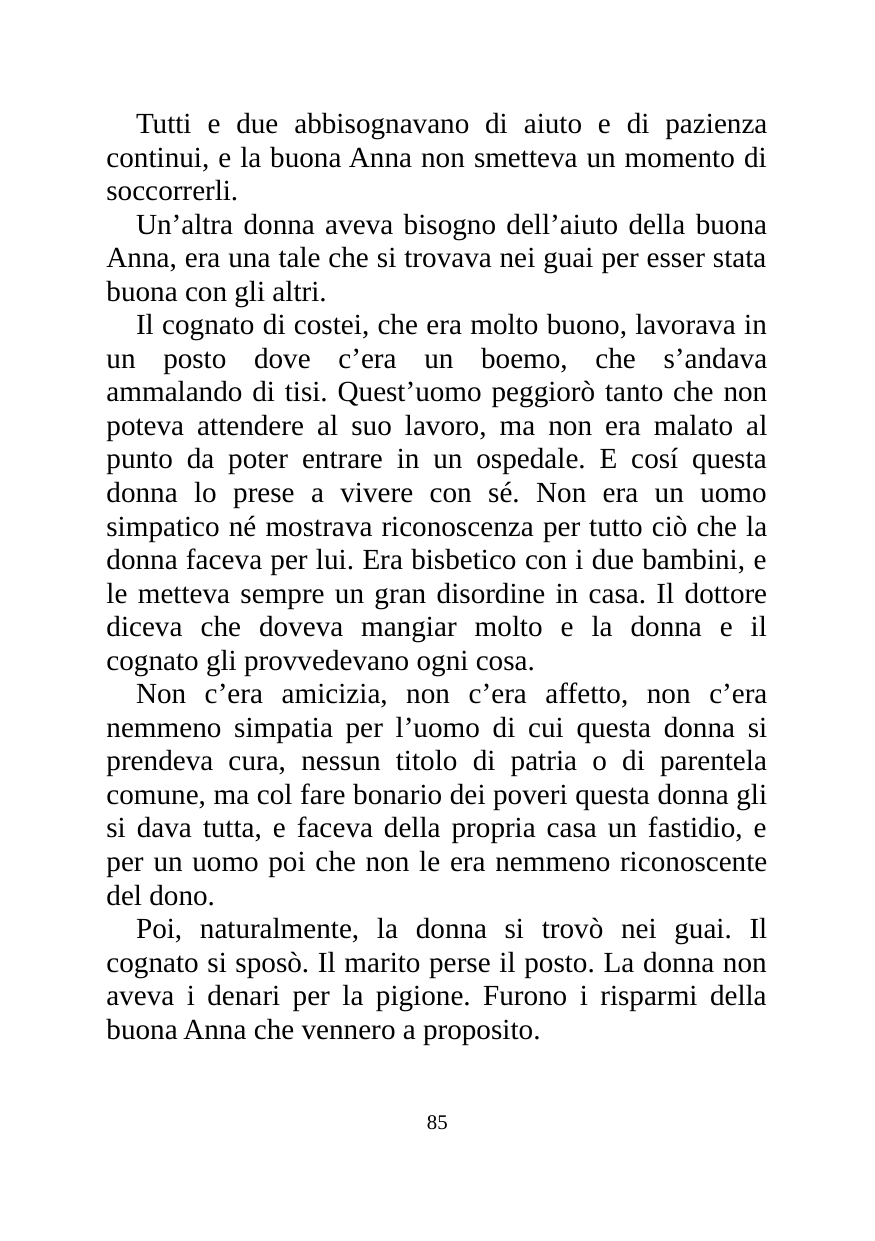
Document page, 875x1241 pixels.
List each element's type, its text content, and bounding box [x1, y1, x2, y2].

text Un’altra donna aveva bisogno dell’aiuto della buona Anna, era una tale che si trovava nei guai per esser stata buona con gli altri. [106, 207, 768, 307]
text Il cognato di costei, che era molto buono, lavorava in un posto dove c’era un boemo, che s’andava ammalando di tisi. Quest’uomo peggiorò tanto che non poteva attendere al suo lavoro, ma non era malato al punto da poter entrare in un ospedale. E cosí questa donna lo prese a vivere con sé. Non era un uomo simpatico né mostrava riconoscenza per tutto ciò che la donna faceva per lui. Era bisbetico con i due bambini, e le metteva sempre un gran disordine in casa. Il dottore diceva che doveva mangiar molto e la donna e il cognato gli provvedevano ogni cosa. [106, 307, 768, 676]
text Poi, naturalmente, la donna si trovò nei guai. Il cognato si sposò. Il marito perse il posto. La donna non aveva i denari per la pigione. Furono i risparmi della buona Anna che vennero a proposito. [106, 911, 768, 1045]
text Non c’era amicizia, non c’era affetto, non c’era nemmeno simpatia per l’uomo di cui questa donna si prendeva cura, nessun titolo di patria o di parentela comune, ma col fare bonario dei poveri questa donna gli si dava tutta, e faceva della propria casa un fastidio, e per un uomo poi che non le era nemmeno riconoscente del dono. [106, 676, 768, 911]
text Tutti e due abbisognavano di aiuto e di pazienza continui, e la buona Anna non smetteva un momento di soccorrerli. [106, 106, 768, 207]
